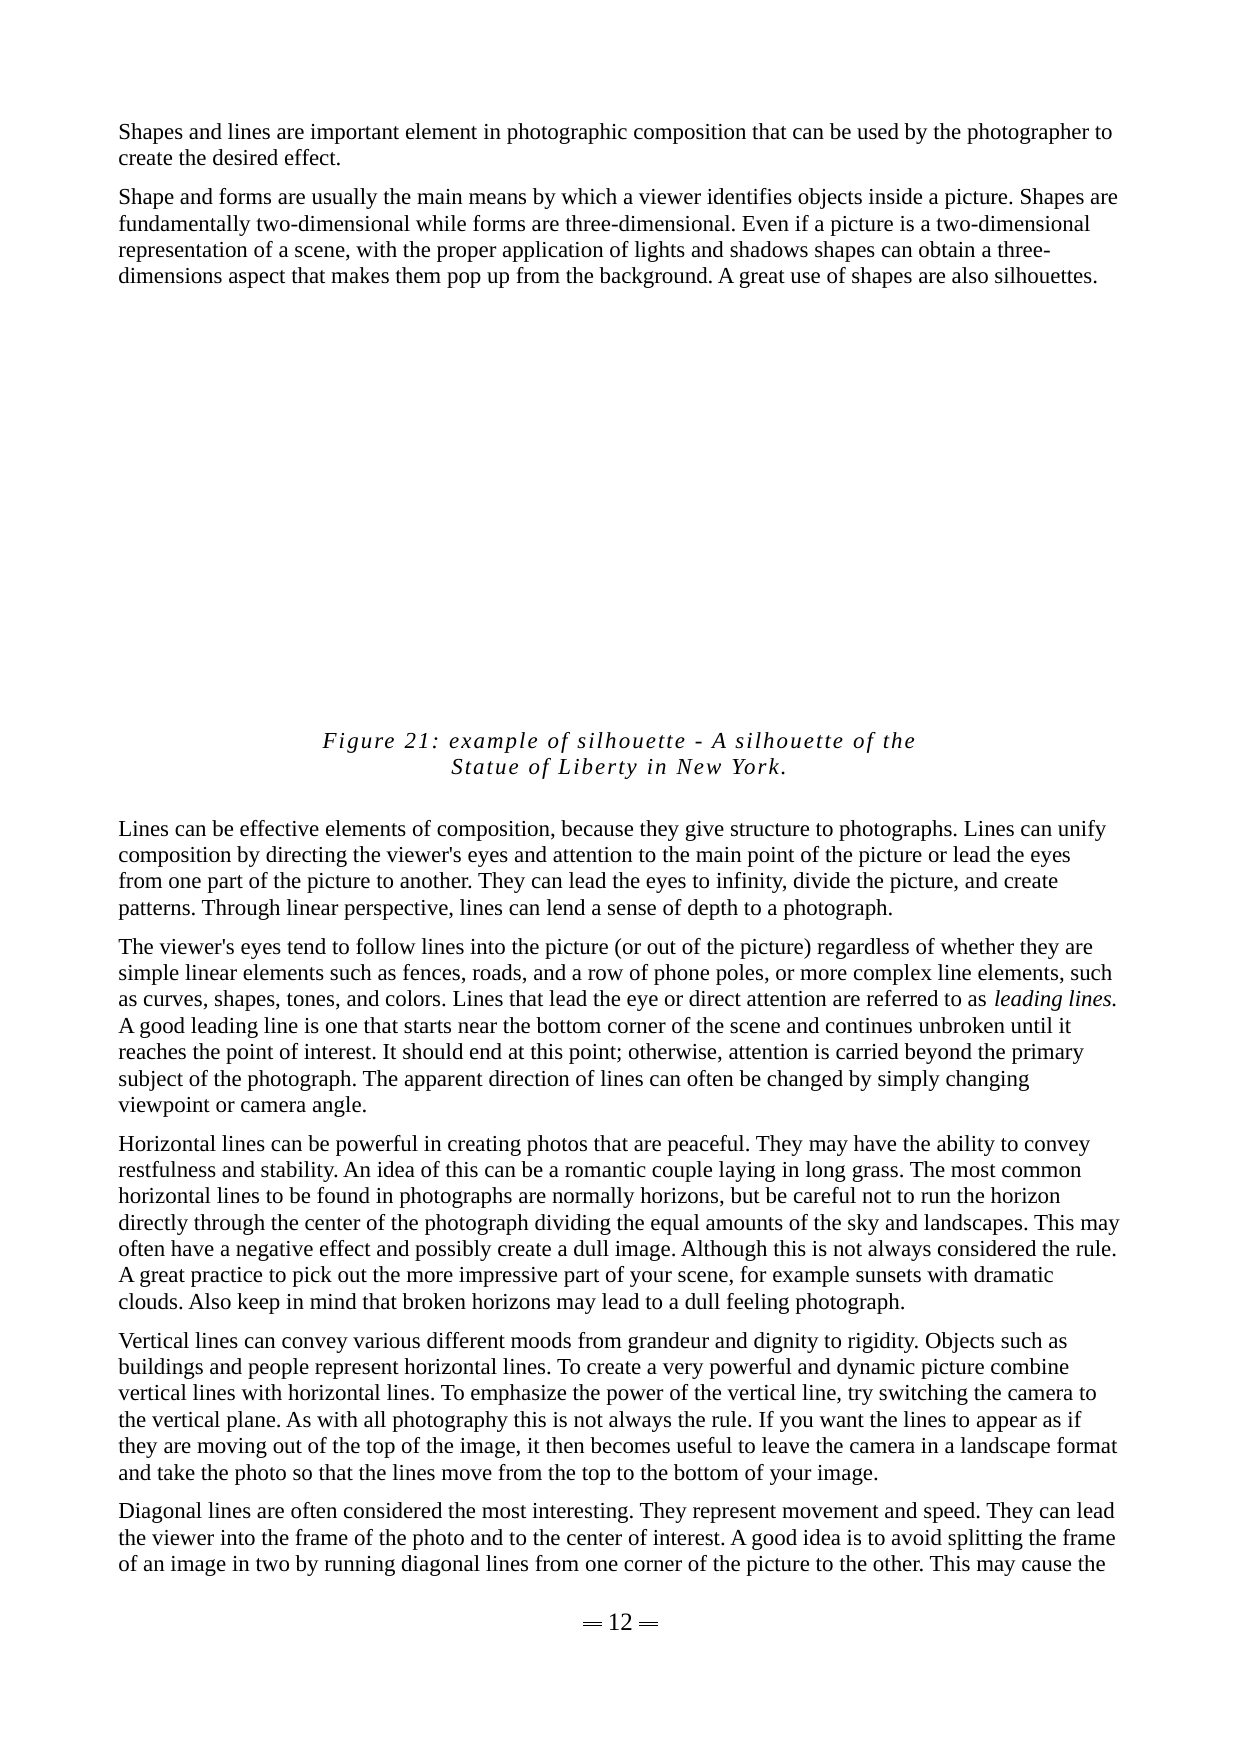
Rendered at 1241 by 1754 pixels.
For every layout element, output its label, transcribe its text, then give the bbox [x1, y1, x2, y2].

text Shapes and lines are important element in photographic composition that can be used by the photographer to create the desired effect. [118, 118, 1122, 171]
text Vertical lines can convey various different moods from grandeur and dignity to rigidity. Objects such as buildings and people represent horizontal lines. To create a very powerful and dynamic picture combine vertical lines with horizontal lines. To emphasize the power of the vertical line, try switching the camera to the vertical plane. As with all photography this is not always the rule. If you want the lines to appear as if they are moving out of the top of the image, it then becomes useful to leave the camera in a landscape format and take the photo so that the lines move from the top to the bottom of your image. [118, 1327, 1122, 1485]
text Shape and forms are usually the main means by which a viewer identifies objects inside a picture. Shapes are fundamentally two-dimensional while forms are three-dimensional. Even if a picture is a two-dimensional representation of a scene, with the proper application of lights and shadows shapes can obtain a three-dimensions aspect that makes them pop up from the background. A great use of shapes are also silhouettes. [118, 183, 1122, 289]
text Diagonal lines are often considered the most interesting. They represent movement and speed. They can lead the viewer into the frame of the photo and to the center of interest. A good idea is to avoid splitting the frame of an image in two by running diagonal lines from one corner of the picture to the other. This may cause the [118, 1497, 1122, 1576]
text Horizontal lines can be powerful in creating photos that are peaceful. They may have the ability to convey restfulness and stability. An idea of this can be a romantic couple laying in long grass. The most common horizontal lines to be found in photographs are normally horizons, but be careful not to run the horizon directly through the center of the photograph dividing the equal amounts of the sky and landscapes. This may often have a negative effect and possibly create a dull image. Although this is not always considered the rule. A great practice to pick out the more impressive part of your scene, for example sunsets with dramatic clouds. Also keep in mind that broken horizons may lead to a dull feeling photograph. [118, 1130, 1122, 1314]
text Lines can be effective elements of composition, because they give structure to photographs. Lines can unify composition by directing the viewer's eyes and attention to the main point of the picture or lead the eyes from one part of the picture to another. They can lead the eyes to infinity, divide the picture, and create patterns. Through linear perspective, lines can lend a sense of depth to a photograph. [118, 301, 1122, 920]
text Figure 21: example of silhouette - A silhouette of the Statue of Liberty in New York. [308, 313, 933, 779]
text The viewer's eyes tend to follow lines into the picture (or out of the picture) regardless of whether they are simple linear elements such as fences, roads, and a row of phone poles, or more complex line elements, such as curves, shapes, tones, and colors. Lines that lead the eye or direct attention are referred to as leading lines. A good leading line is one that starts near the bottom corner of the scene and continues unbroken until it reaches the point of interest. It should end at this point; otherwise, attention is carried beyond the primary subject of the photograph. The apparent direction of lines can often be changed by simply changing viewpoint or camera angle. [118, 933, 1122, 1117]
